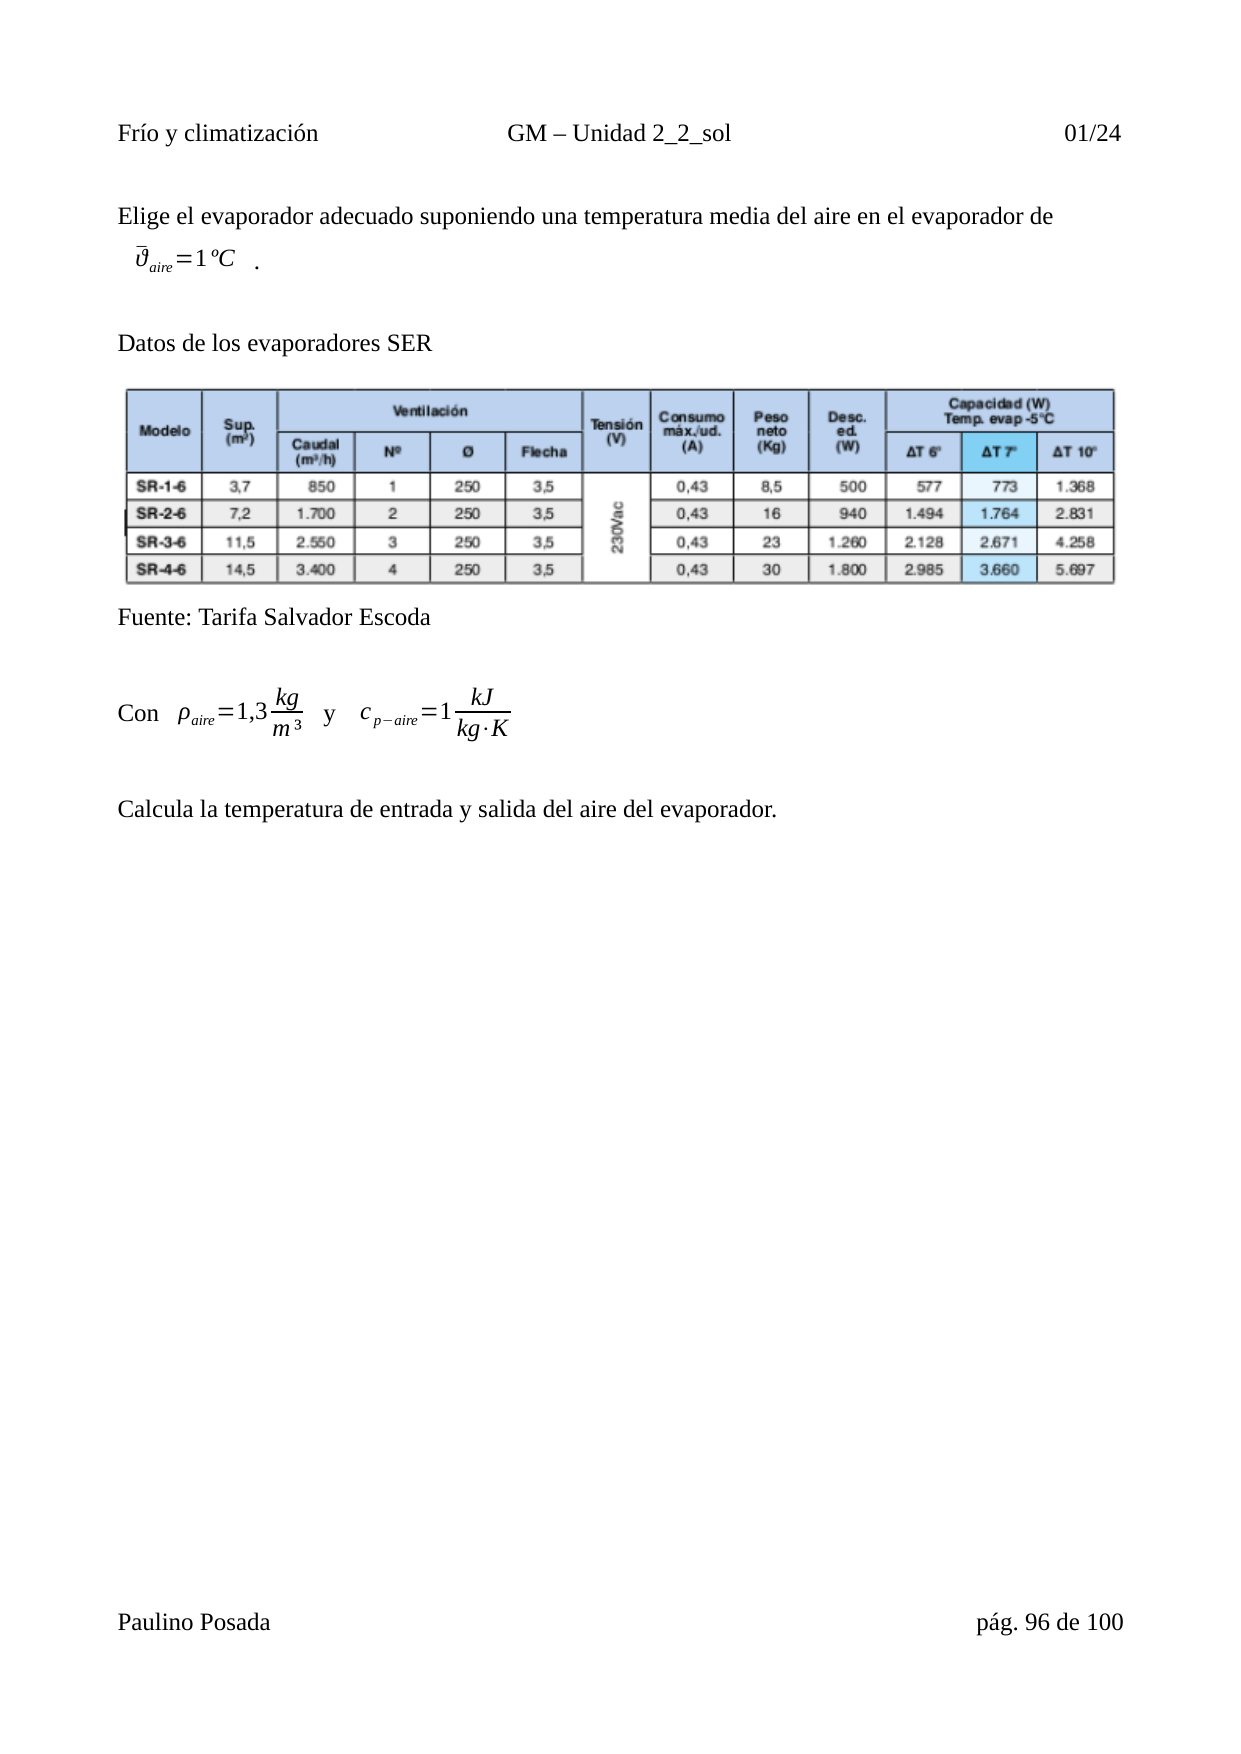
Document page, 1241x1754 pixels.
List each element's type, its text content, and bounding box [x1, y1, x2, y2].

text Cony [117, 683, 1123, 742]
text Fuente: Tarifa Salvador Escoda [117, 588, 1123, 631]
text Elige el evaporador adecuado suponiendo una temperatura media del aire en el evaporador de . [117, 201, 1123, 276]
text Calcula la temperatura de entrada y salida del aire del evaporador. [117, 794, 1123, 823]
picture [120, 383, 1121, 588]
text Datos de los evaporadores SER [117, 328, 1123, 356]
